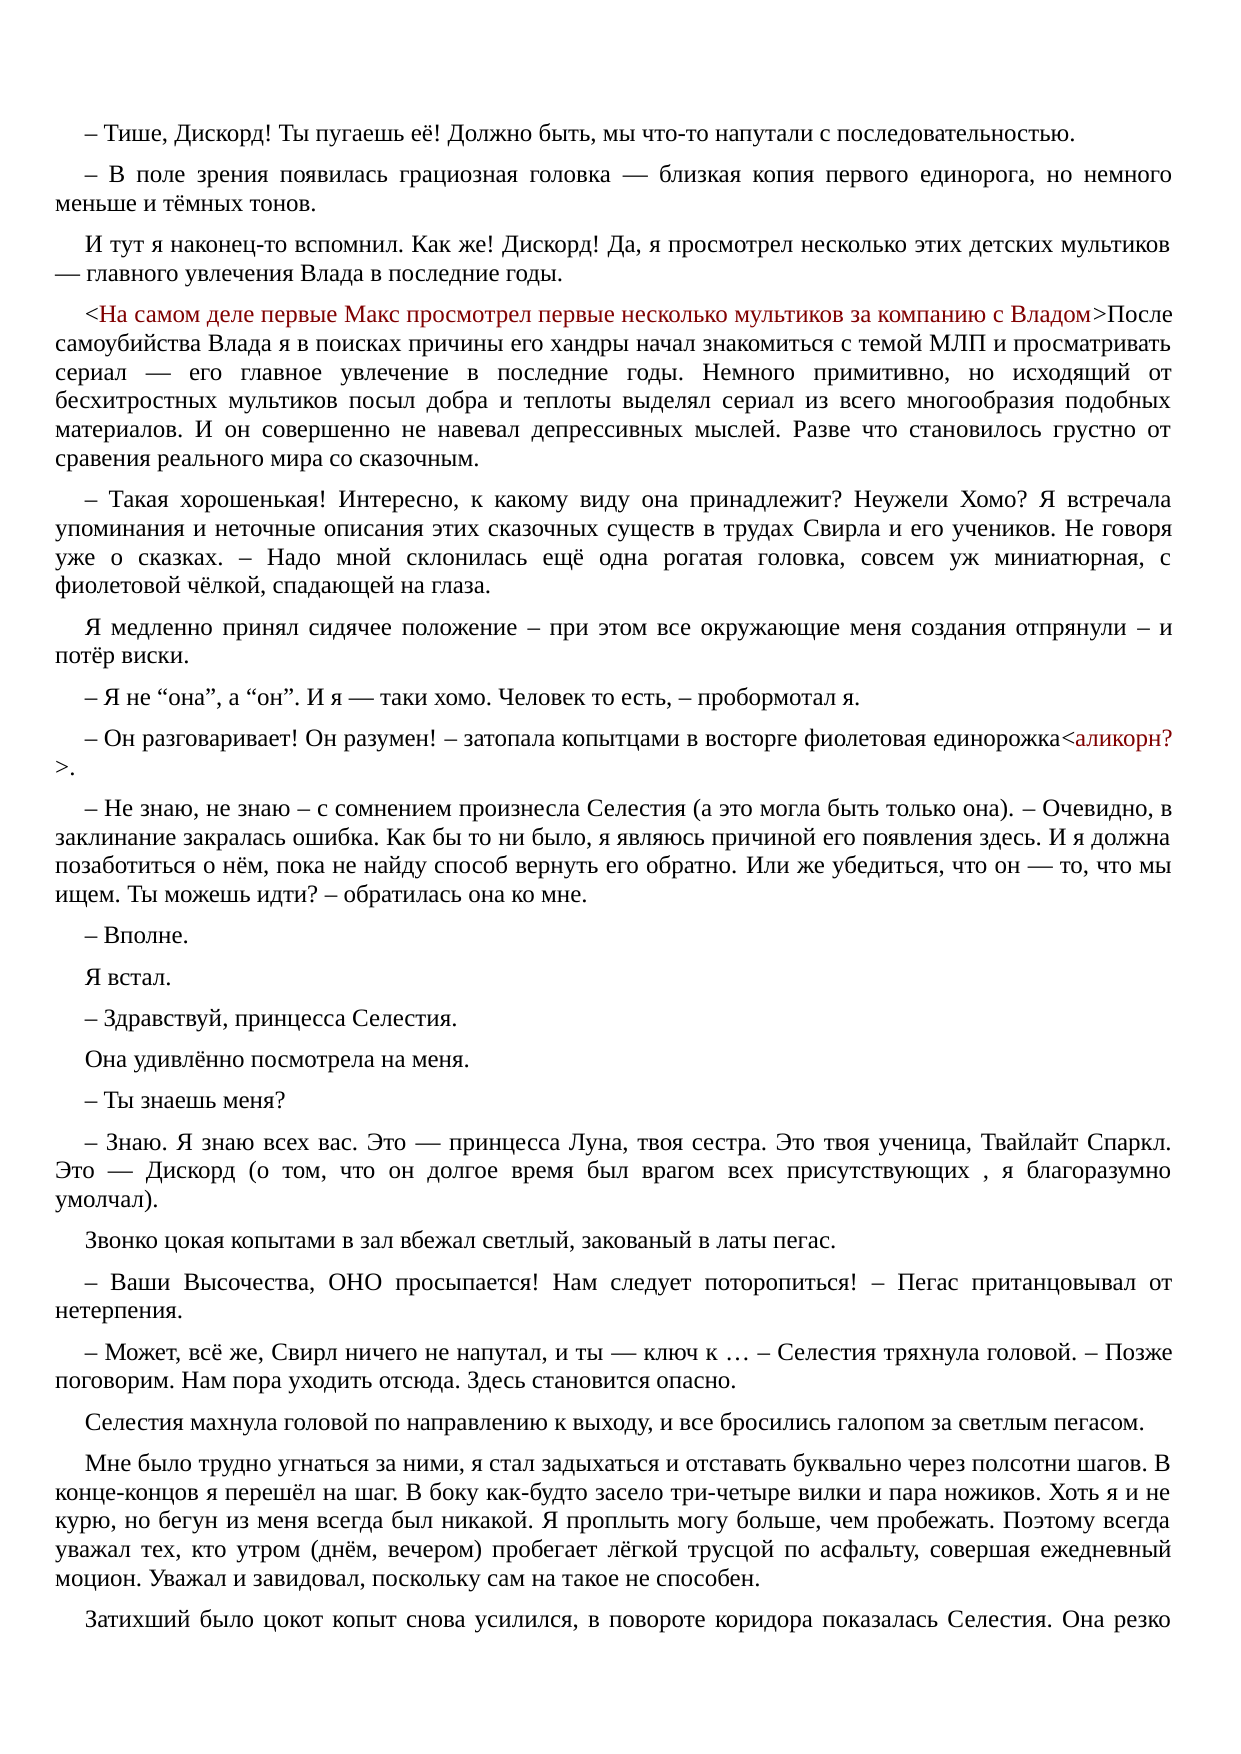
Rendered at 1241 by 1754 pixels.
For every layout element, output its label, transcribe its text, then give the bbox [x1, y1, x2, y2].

text Селестия махнула головой по направлению к выходу, и все бросились галопом за светлым пегасом. [55, 1407, 1172, 1436]
text – Ваши Высочества, ОНО просыпается! Нам следует поторопиться! – Пегас пританцовывал от нетерпения. [55, 1267, 1172, 1324]
text – Я не “она”, а “он”. И я — таки хомо. Человек то есть, – пробормотал я. [55, 682, 1172, 711]
text – Вполне. [55, 921, 1172, 949]
text Мне было трудно угнаться за ними, я стал задыхаться и отставать буквально через полсотни шагов. В конце-концов я перешёл на шаг. В боку как-будто засело три-четыре вилки и пара ножиков. Хоть я и не курю, но бегун из меня всегда был никакой. Я проплыть могу больше, чем пробежать. Поэтому всегда уважал тех, кто утром (днём, вечером) пробегает лёгкой трусцой по асфальту, совершая ежедневный моцион. Уважал и завидовал, поскольку сам на такое не способен. [55, 1448, 1172, 1592]
text – В поле зрения появилась грациозная головка — близкая копия первого единорога, но немного меньше и тёмных тонов. [55, 159, 1172, 217]
text Звонко цокая копытами в зал вбежал светлый, закованый в латы пегас. [55, 1226, 1172, 1254]
text Затихший было цокот копыт снова усилился, в повороте коридора показалась Селестия. Она резко [55, 1604, 1172, 1633]
text – Он разговаривает! Он разумен! – затопала копытцами в восторге фиолетовая единорожка<аликорн?>. [55, 723, 1172, 781]
text Я встал. [55, 962, 1172, 991]
text – Знаю. Я знаю всех вас. Это — принцесса Луна, твоя сестра. Это твоя ученица, Твайлайт Спаркл. Это — Дискорд (о том, что он долгое время был врагом всех присутствующих , я благоразумно умолчал). [55, 1127, 1172, 1213]
text Я медленно принял сидячее положение – при этом все окружающие меня создания отпрянули – и потёр виски. [55, 612, 1172, 669]
text – Не знаю, не знаю – с сомнением произнесла Селестия (а это могла быть только она). – Очевидно, в заклинание закралась ошибка. Как бы то ни было, я являюсь причиной его появления здесь. И я должна позаботиться о нём, пока не найду способ вернуть его обратно. Или же убедиться, что он — то, что мы ищем. Ты можешь идти? – обратилась она ко мне. [55, 793, 1172, 908]
text Она удивлённо посмотрела на меня. [55, 1044, 1172, 1073]
text – Может, всё же, Свирл ничего не напутал, и ты — ключ к … – Селестия тряхнула головой. – Позже поговорим. Нам пора уходить отсюда. Здесь становится опасно. [55, 1337, 1172, 1394]
text – Тише, Дискорд! Ты пугаешь её! Должно быть, мы что-то напутали с последовательностью. [55, 118, 1172, 147]
text <На самом деле первые Макс просмотрел первые несколько мультиков за компанию с Владом>После самоубийства Влада я в поисках причины его хандры начал знакомиться с темой МЛП и просматривать сериал — его главное увлечение в последние годы. Немного примитивно, но исходящий от бесхитростных мультиков посыл добра и теплоты выделял сериал из всего многообразия подобных материалов. И он совершенно не навевал депрессивных мыслей. Разве что становилось грустно от сравения реального мира со сказочным. [55, 299, 1172, 472]
text – Ты знаешь меня? [55, 1086, 1172, 1114]
text – Здравствуй, принцесса Селестия. [55, 1003, 1172, 1032]
text – Такая хорошенькая! Интересно, к какому виду она принадлежит? Неужели Хомо? Я встречала упоминания и неточные описания этих сказочных существ в трудах Свирла и его учеников. Не говоря уже о сказках. – Надо мной склонилась ещё одна рогатая головка, совсем уж миниатюрная, с фиолетовой чёлкой, спадающей на глаза. [55, 484, 1172, 599]
text И тут я наконец-то вспомнил. Как же! Дискорд! Да, я просмотрел несколько этих детских мультиков — главного увлечения Влада в последние годы. [55, 229, 1172, 287]
